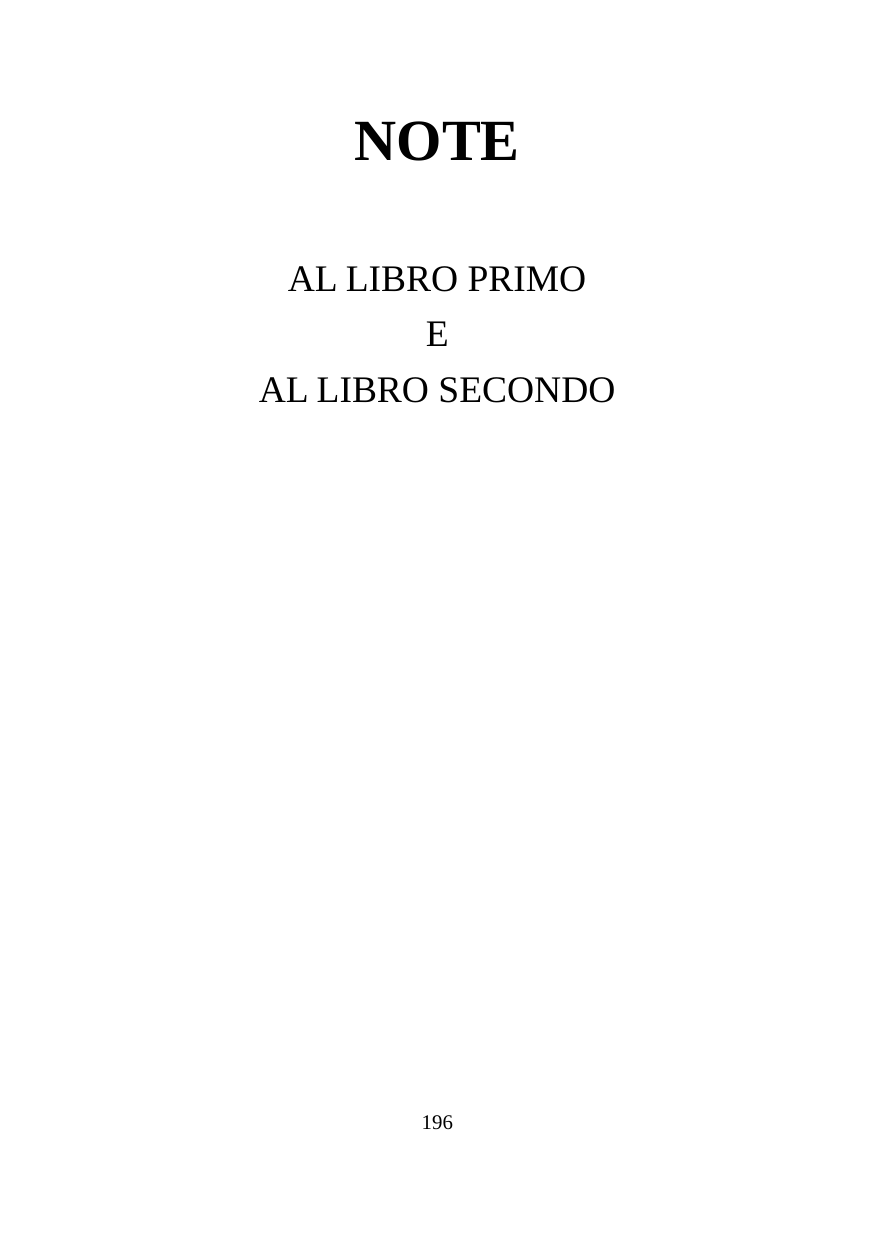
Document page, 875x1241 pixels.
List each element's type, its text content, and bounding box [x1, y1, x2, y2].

subtitle NOTE [106, 106, 768, 173]
text E [106, 312, 768, 355]
text AL LIBRO PRIMO [106, 256, 768, 299]
text AL LIBRO SECONDO [106, 367, 768, 410]
